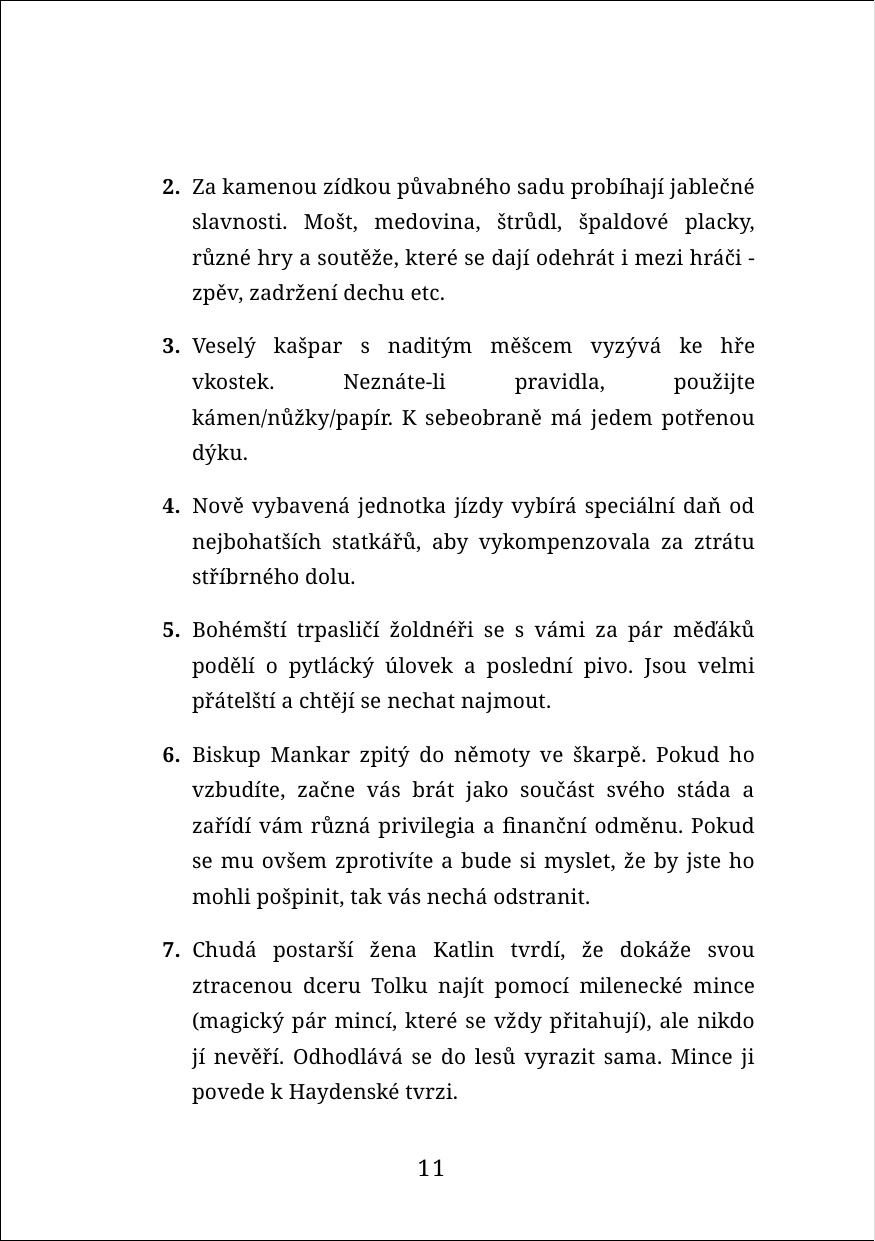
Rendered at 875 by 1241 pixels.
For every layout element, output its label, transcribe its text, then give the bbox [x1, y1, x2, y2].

list Biskup Mankar zpitý do němoty ve škarpě. Pokud ho vzbudíte, začne vás brát jako součást svého stáda a zařídí vám různá privilegia a finanční odměnu. Pokud se mu ovšem zprotivíte a bude si myslet, že by jste ho mohli pošpinit, tak vás nechá odstranit. [162, 740, 756, 910]
list Bohémští trpasličí žoldnéři se s vámi za pár měďáků podělí o pytlácký úlovek a poslední pivo. Jsou velmi přátelští a chtějí se nechat najmout. [162, 616, 756, 715]
list Chudá postarší žena Katlin tvrdí, že dokáže svou ztracenou dceru Tolku najít pomocí milenecké mince (magický pár mincí, které se vždy přitahují), ale nikdo jí nevěří. Odhodlává se do lesů vyrazit sama. Mince ji povede k Haydenské tvrzi. [162, 935, 756, 1106]
list Veselý kašpar s naditým měšcem vyzývá ke hře vkostek. Neznáte-li pravidla, použijte kámen/nůžky/papír. K sebeobraně má jedem potřenou dýku. [162, 332, 756, 467]
list Za kamenou zídkou půvabného sadu probíhají jablečné slavnosti. Mošt, medovina, štrůdl, špaldové placky, různé hry a soutěže, které se dají odehrát i mezi hráči - zpěv, zadržení dechu etc. [162, 172, 756, 307]
list Nově vybavená jednotka jízdy vybírá speciální daň od nejbohatších statkářů, aby vykompenzovala za ztrátu stříbrného dolu. [162, 491, 756, 591]
